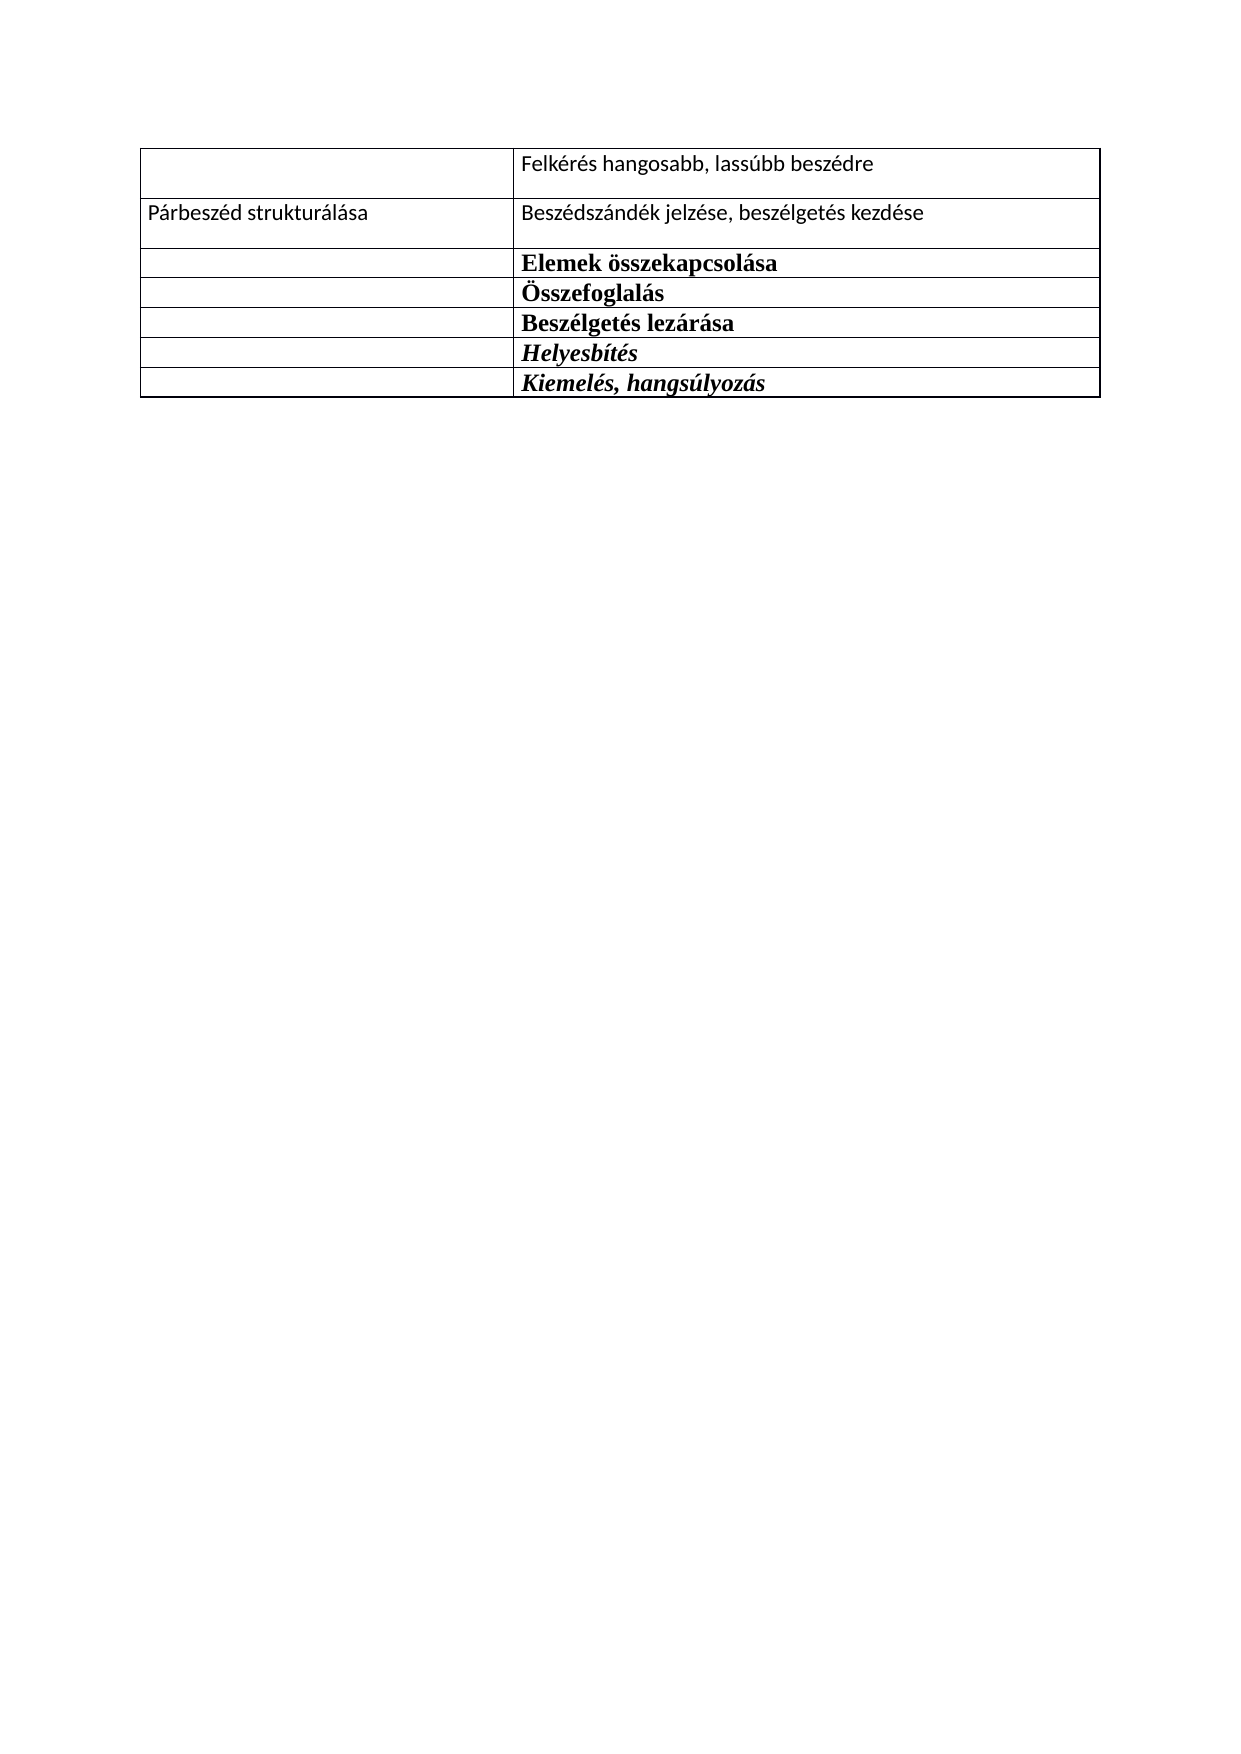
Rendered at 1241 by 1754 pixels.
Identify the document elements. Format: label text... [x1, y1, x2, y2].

table_cell Beszédszándék jelzése, beszélgetés kezdése [514, 199, 1099, 247]
table_cell Kiemelés, hangsúlyozás [514, 368, 1099, 396]
table_cell [141, 368, 513, 396]
table_cell Elemek összekapcsolása [514, 249, 1099, 277]
table_cell Párbeszéd strukturálása [141, 199, 513, 247]
table_cell [141, 149, 513, 197]
table_cell [141, 308, 513, 337]
table_cell Összefoglalás [514, 278, 1099, 307]
table_cell [141, 249, 513, 277]
table_cell Helyesbítés [514, 338, 1099, 367]
table_cell Felkérés hangosabb, lassúbb beszédre [514, 149, 1099, 197]
table_cell Beszélgetés lezárása [514, 308, 1099, 337]
table_cell [141, 338, 513, 367]
table_cell [141, 278, 513, 307]
